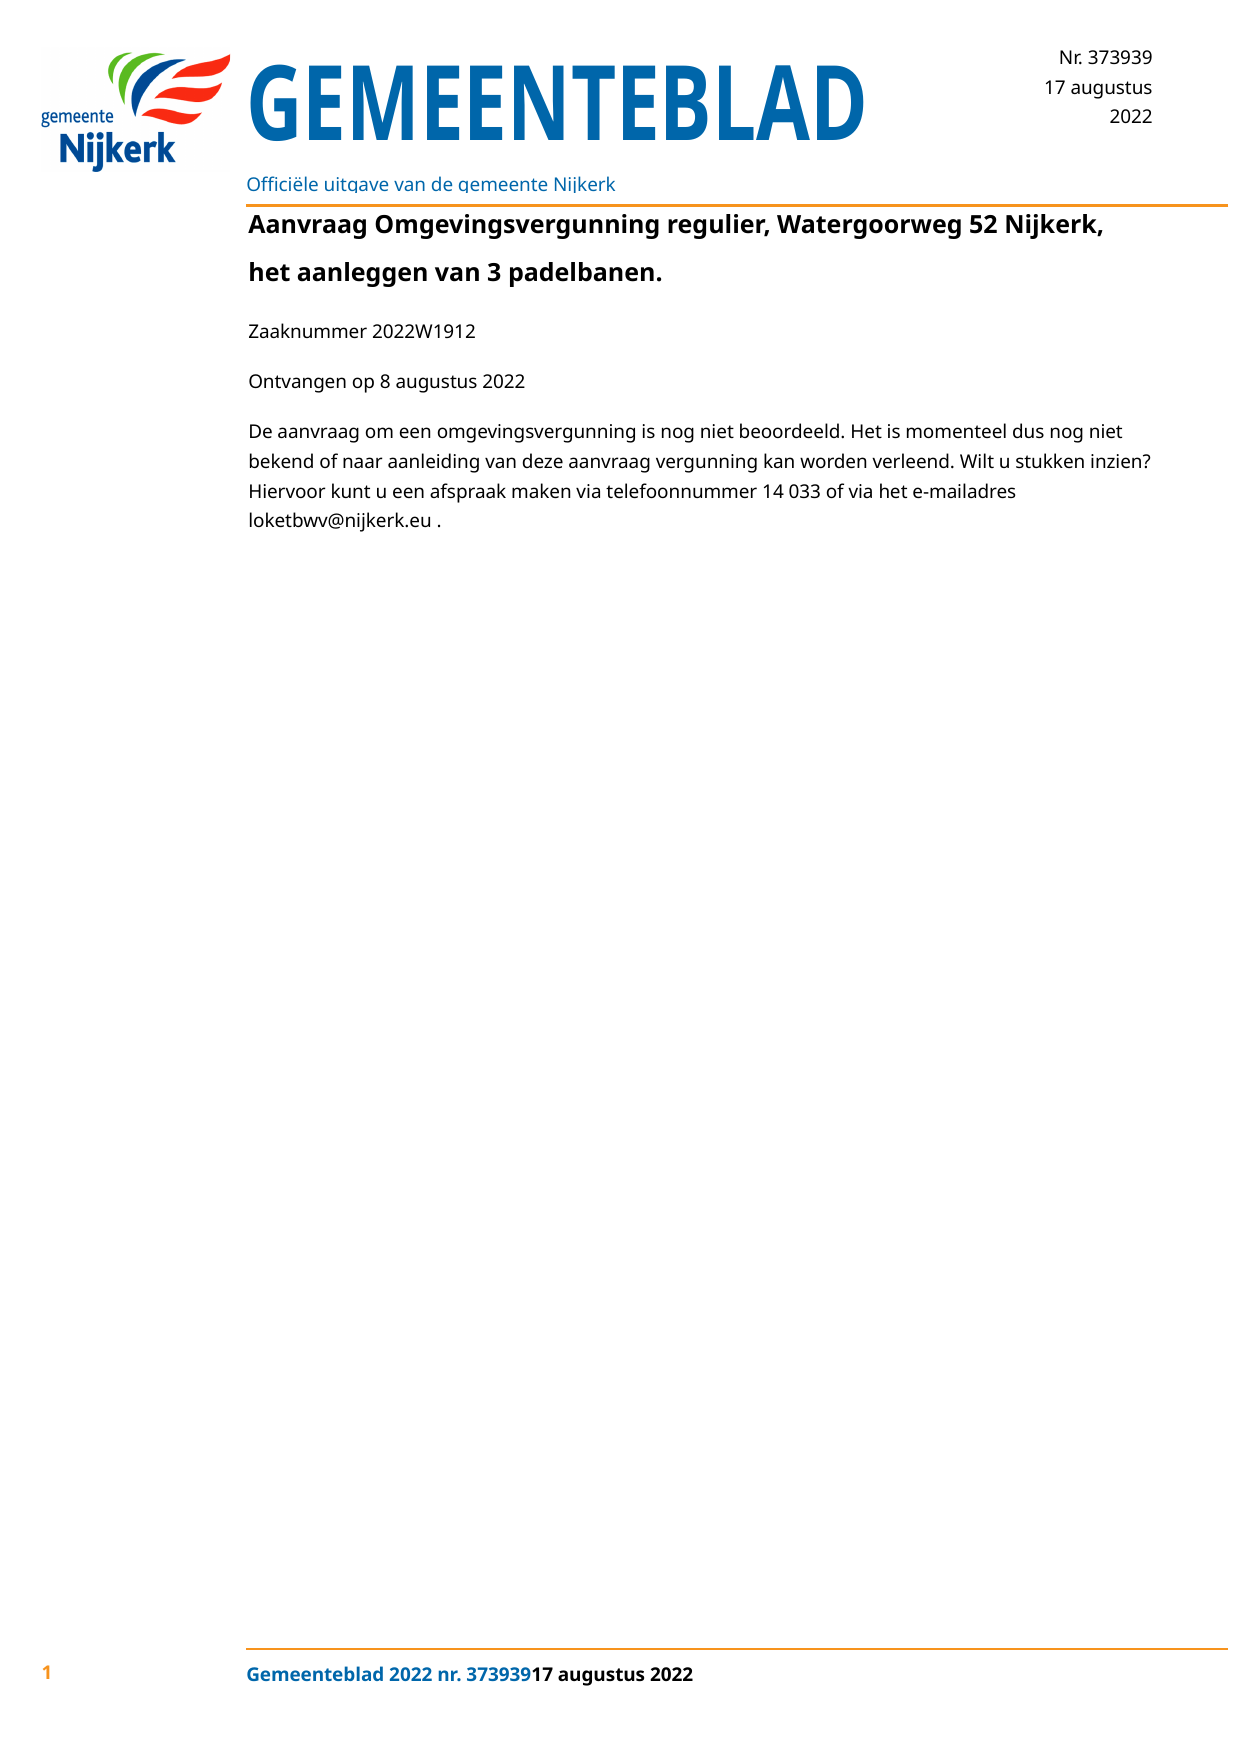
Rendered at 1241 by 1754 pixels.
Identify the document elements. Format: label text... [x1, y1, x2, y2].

text De aanvraag om een omgevingsvergunning is nog niet beoordeeld. Het is momenteel dus nog niet bekend of naar aanleiding van deze aanvraag vergunning kan worden verleend. Wilt u stukken inzien? Hiervoor kunt u een afspraak maken via telefoonnummer 14 033 of via het e-mailadres loketbwv@nijkerk.eu . [248, 419, 1152, 533]
text Ontvangen op 8 augustus 2022 [248, 368, 1152, 394]
text Zaaknummer 2022W1912 [248, 318, 1152, 344]
picture [41, 47, 231, 172]
text Aanvraag Omgevingsvergunning regulier, Watergoorweg 52 Nijkerk, het aanleggen van 3 padelbanen. [248, 207, 1152, 288]
